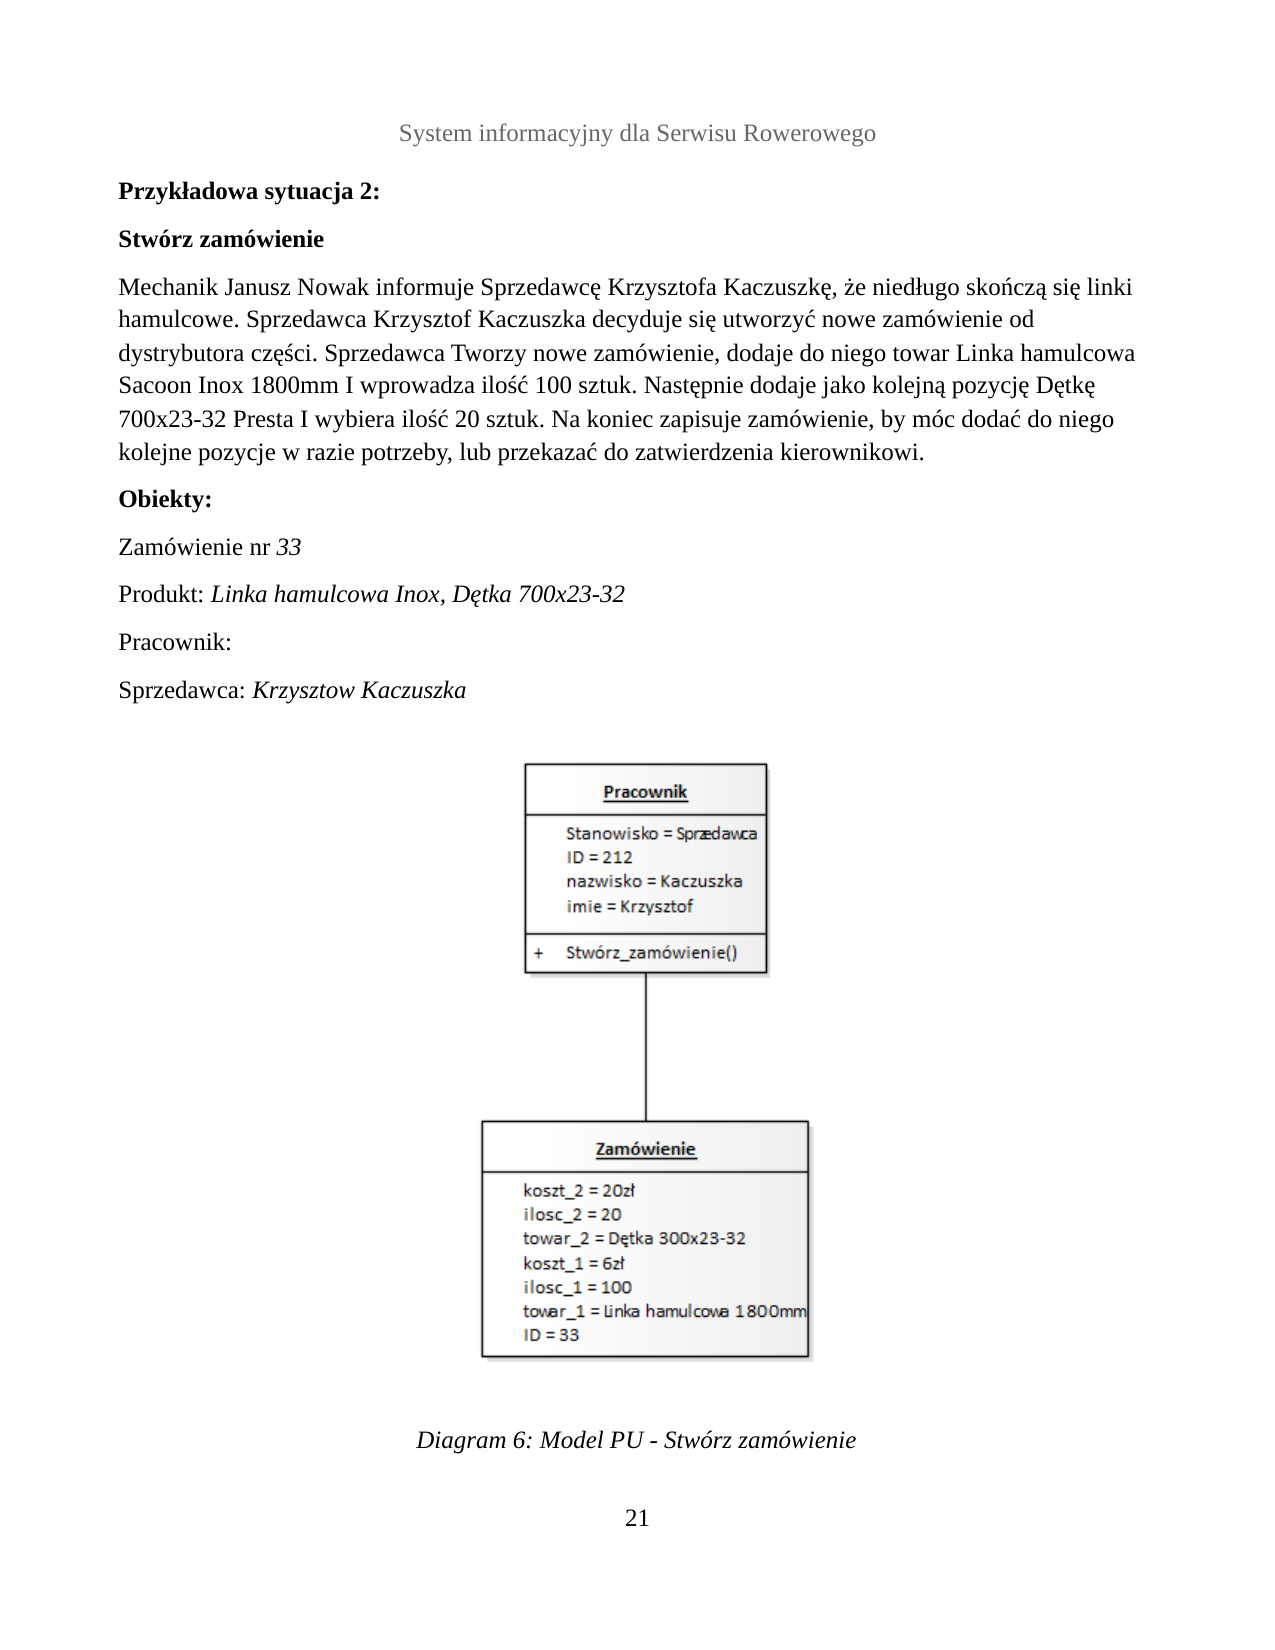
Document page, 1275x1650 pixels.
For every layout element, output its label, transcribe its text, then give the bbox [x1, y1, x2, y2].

picture [385, 734, 891, 1426]
text Zamówienie nr 33 [118, 532, 1157, 561]
text Obiekty: [118, 484, 1157, 513]
text Pracownik: [118, 627, 1157, 656]
text Stwórz zamówienie [118, 224, 1157, 253]
text Produkt: Linka hamulcowa Inox, Dętka 700x23-32 [118, 579, 1157, 608]
text Diagram 6: Model PU - Stwórz zamówienie [385, 1426, 890, 1454]
text Przykładowa sytuacja 2: [118, 176, 1157, 205]
text Mechanik Janusz Nowak informuje Sprzedawcę Krzysztofa Kaczuszkę, że niedługo skończą się linki hamulcowe. Sprzedawca Krzysztof Kaczuszka decyduje się utworzyć nowe zamówienie od dystrybutora części. Sprzedawca Tworzy nowe zamówienie, dodaje do niego towar Linka hamulcowa Sacoon Inox 1800mm I wprowadza ilość 100 sztuk. Następnie dodaje jako kolejną pozycję Dętkę 700x23-32 Presta I wybiera ilość 20 sztuk. Na koniec zapisuje zamówienie, by móc dodać do niego kolejne pozycje w razie potrzeby, lub przekazać do zatwierdzenia kierownikowi. [118, 272, 1157, 465]
text Sprzedawca: Krzysztow Kaczuszka [118, 675, 1157, 703]
